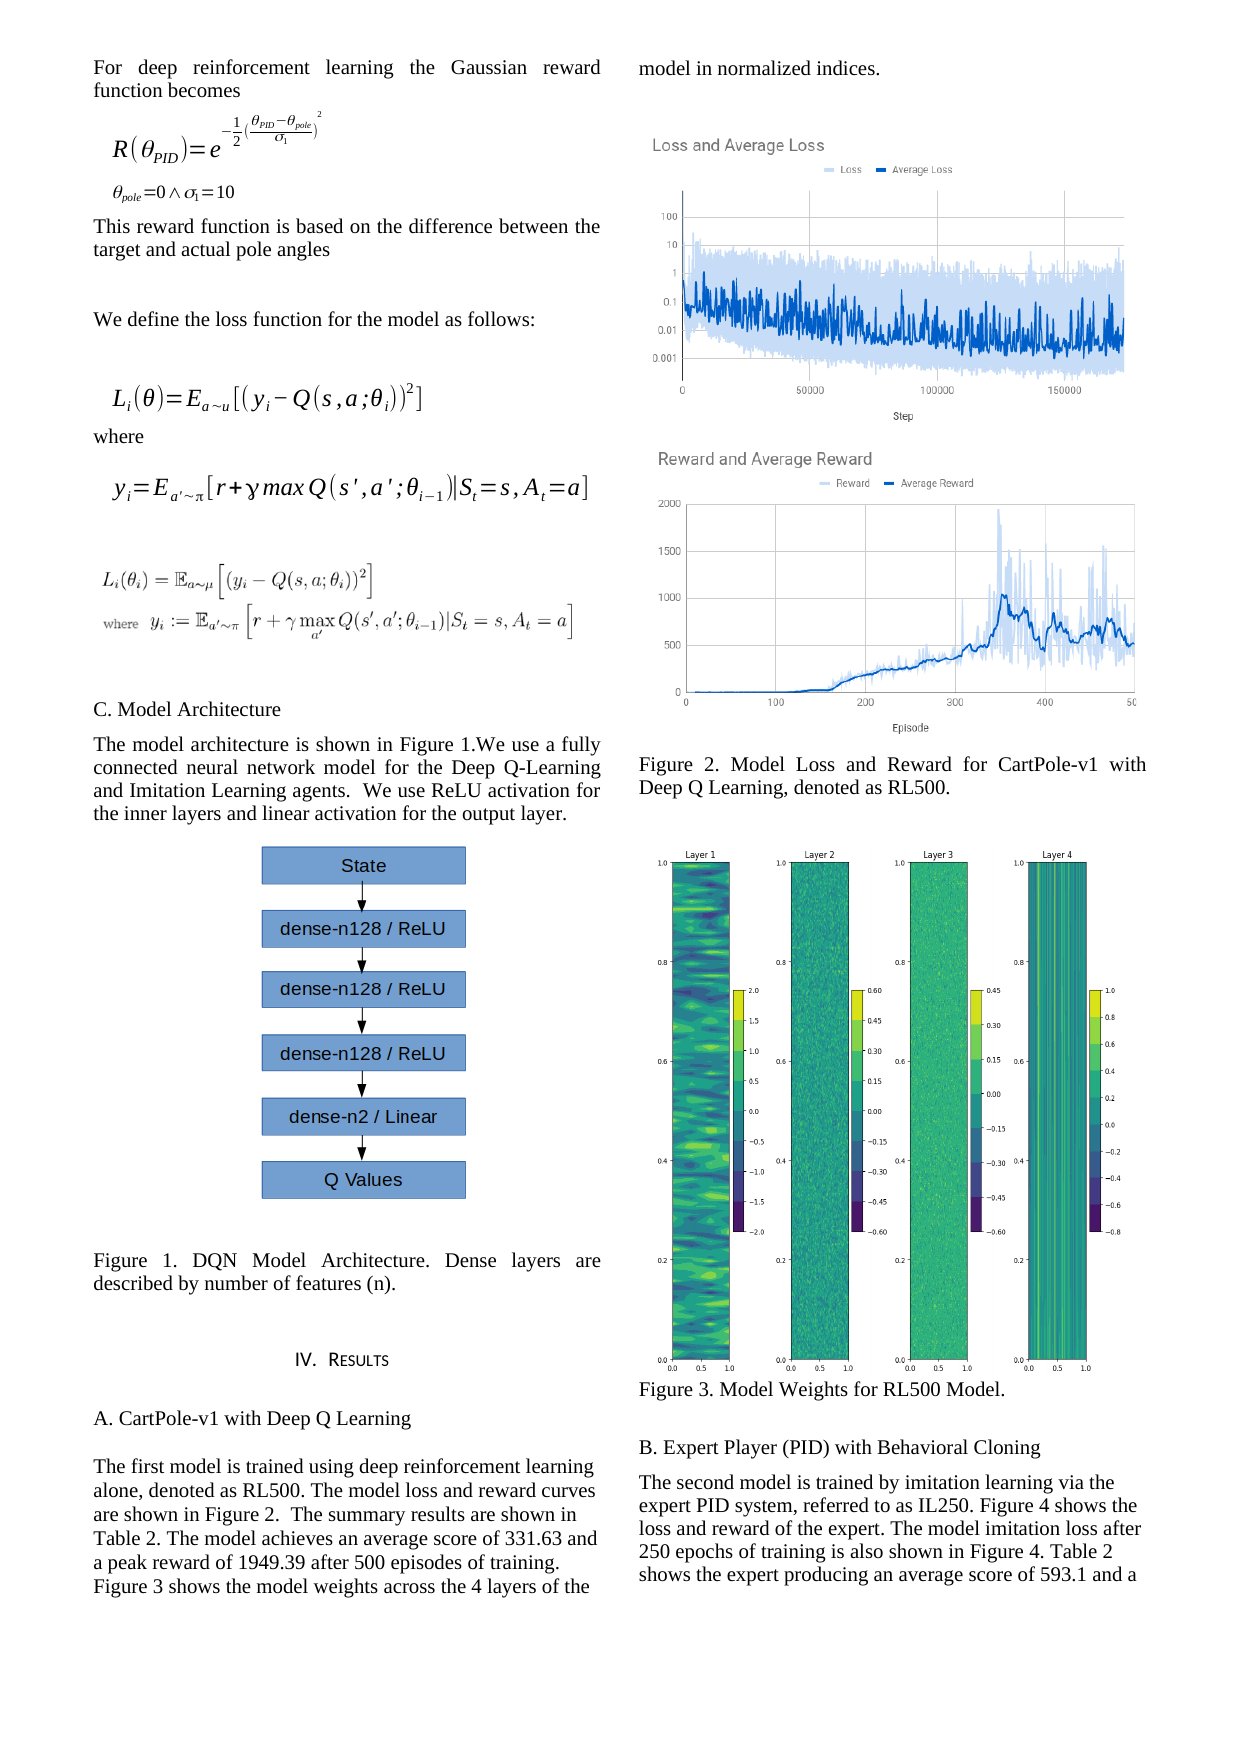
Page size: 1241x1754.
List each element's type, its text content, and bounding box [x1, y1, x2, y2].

text Figure 2. Model Loss and Reward for CartPole-v1 with Deep Q Learning, denoted as RL500. [639, 741, 1147, 799]
text model in normalized indices. [639, 56, 1147, 80]
table_cell [94, 910, 236, 955]
text The second model is trained by imitation learning via the expert PID system, referred to as IL250. Figure 4 shows the loss and reward of the expert. The model imitation loss after 250 epochs of training is also shown in Figure 4. Table 2 shows the expert producing an average score of 593.1 and a [639, 1471, 1147, 1586]
table_cell [491, 956, 601, 1002]
text We define the loss function for the model as follows: [93, 309, 601, 331]
subtitle Results [93, 1347, 601, 1372]
picture [236, 831, 491, 1214]
table_cell [491, 910, 601, 955]
table_header [491, 874, 601, 908]
table_cell [94, 1097, 236, 1143]
table_header [94, 874, 236, 908]
table_cell [491, 1050, 601, 1096]
text where [93, 425, 601, 448]
picture [642, 122, 1129, 430]
text For deep reinforcement learning the Gaussian reward function becomes [93, 56, 601, 102]
text The model architecture is shown in Figure 1.We use a fully connected neural network model for the Deep Q-Learning and Imitation Learning agents. We use ReLU activation for the inner layers and linear activation for the output layer. [93, 733, 601, 825]
table_cell [94, 956, 236, 1002]
text The first model is trained using deep reinforcement learning alone, denoted as RL500. The model loss and reward curves are shown in Figure 2. The summary results are shown in Table 2. The model achieves an average score of 331.63 and a peak reward of 1949.39 after 500 episodes of training. Figure 3 shows the model weights across the 4 layers of the [93, 1454, 601, 1598]
table_cell [94, 1050, 236, 1096]
table_cell [94, 1003, 236, 1049]
picture [92, 551, 602, 651]
picture [652, 845, 1125, 1377]
text C. Model Architecture [93, 698, 601, 721]
text This reward function is based on the difference between the target and actual pole angles [93, 215, 601, 261]
table_cell [491, 1097, 601, 1143]
text Figure 1. DQN Model Architecture. Dense layers are described by number of features (n). [93, 1249, 601, 1294]
table_cell [491, 1003, 601, 1049]
text A. CartPole-v1 with Deep Q Learning [93, 1406, 601, 1430]
text B. Expert Player (PID) with Behavioral Cloning [639, 1436, 1147, 1459]
text Figure 3. Model Weights for RL500 Model. [639, 1377, 1147, 1424]
picture [642, 442, 1137, 741]
